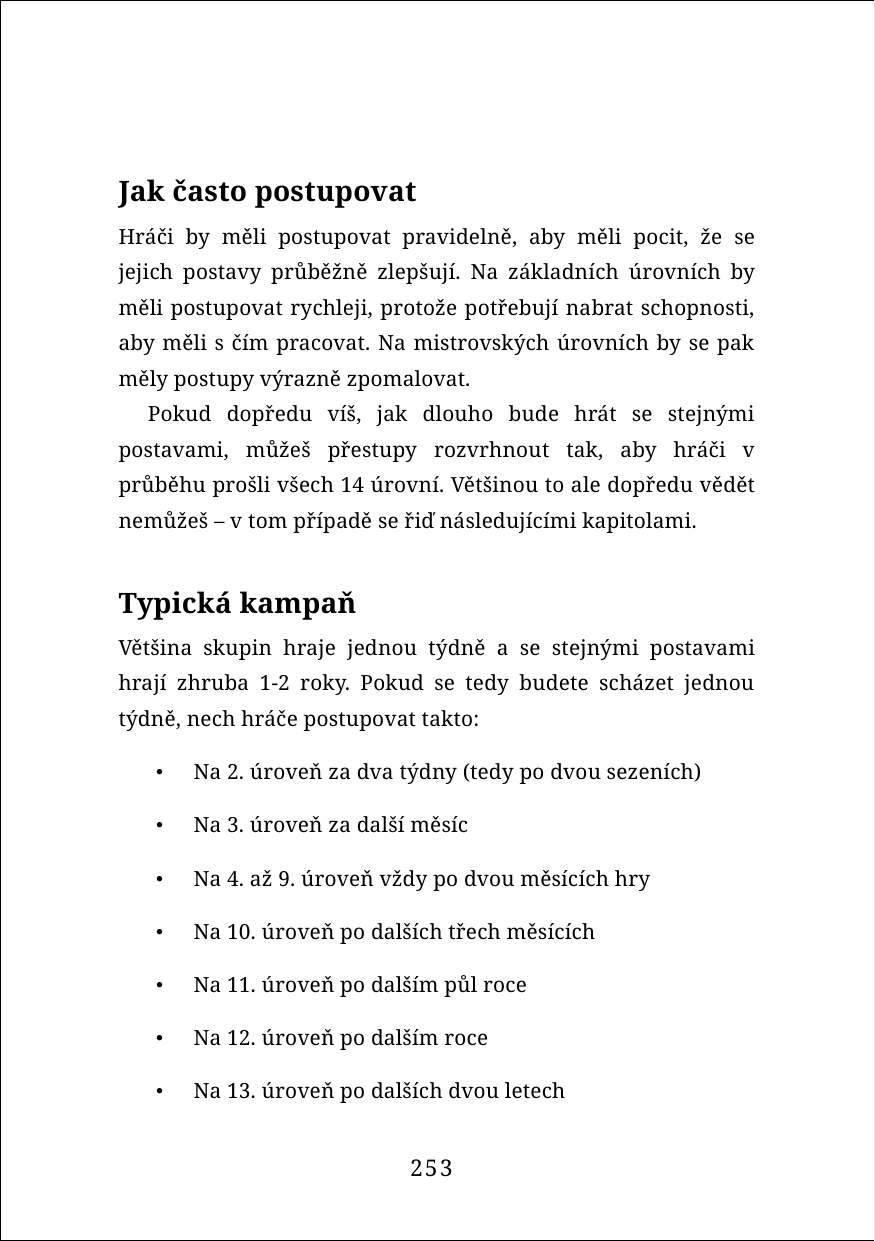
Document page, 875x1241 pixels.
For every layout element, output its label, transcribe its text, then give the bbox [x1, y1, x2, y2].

list Na 13. úroveň po dalších dvou letech [156, 1077, 756, 1105]
list Na 12. úroveň po dalším roce [156, 1023, 756, 1052]
subtitle Jak často postupovat [118, 172, 756, 210]
list Na 2. úroveň za dva týdny (tedy po dvou sezeních) [156, 757, 756, 786]
text Hráči by měli postupovat pravidelně, aby měli pocit, že se jejich postavy průběžně zlepšují. Na základních úrovních by měli postupovat rychleji, protože potřebují nabrat schopnosti, aby měli s čím pracovat. Na mistrovských úrovních by se pak měly postupy výrazně zpomalovat. Pokud dopředu víš, jak dlouho bude hrát se stejnými postavami, můžeš přestupy rozvrhnout tak, aby hráči v průběhu prošli všech 14 úrovní. Většinou to ale dopředu vědět nemůžeš – v tom případě se řiď následujícími kapitolami. [118, 222, 756, 534]
list Na 11. úroveň po dalším půl roce [156, 970, 756, 999]
list Na 10. úroveň po dalších třech měsících [156, 917, 756, 945]
text Většina skupin hraje jednou týdně a se stejnými postavami hrají zhruba 1-2 roky. Pokud se tedy budete scházet jednou týdně, nech hráče postupovat takto: [118, 633, 756, 732]
list Na 4. až 9. úroveň vždy po dvou měsících hry [156, 864, 756, 892]
list Na 3. úroveň za další měsíc [156, 811, 756, 839]
subtitle Typická kampaň [118, 583, 756, 621]
